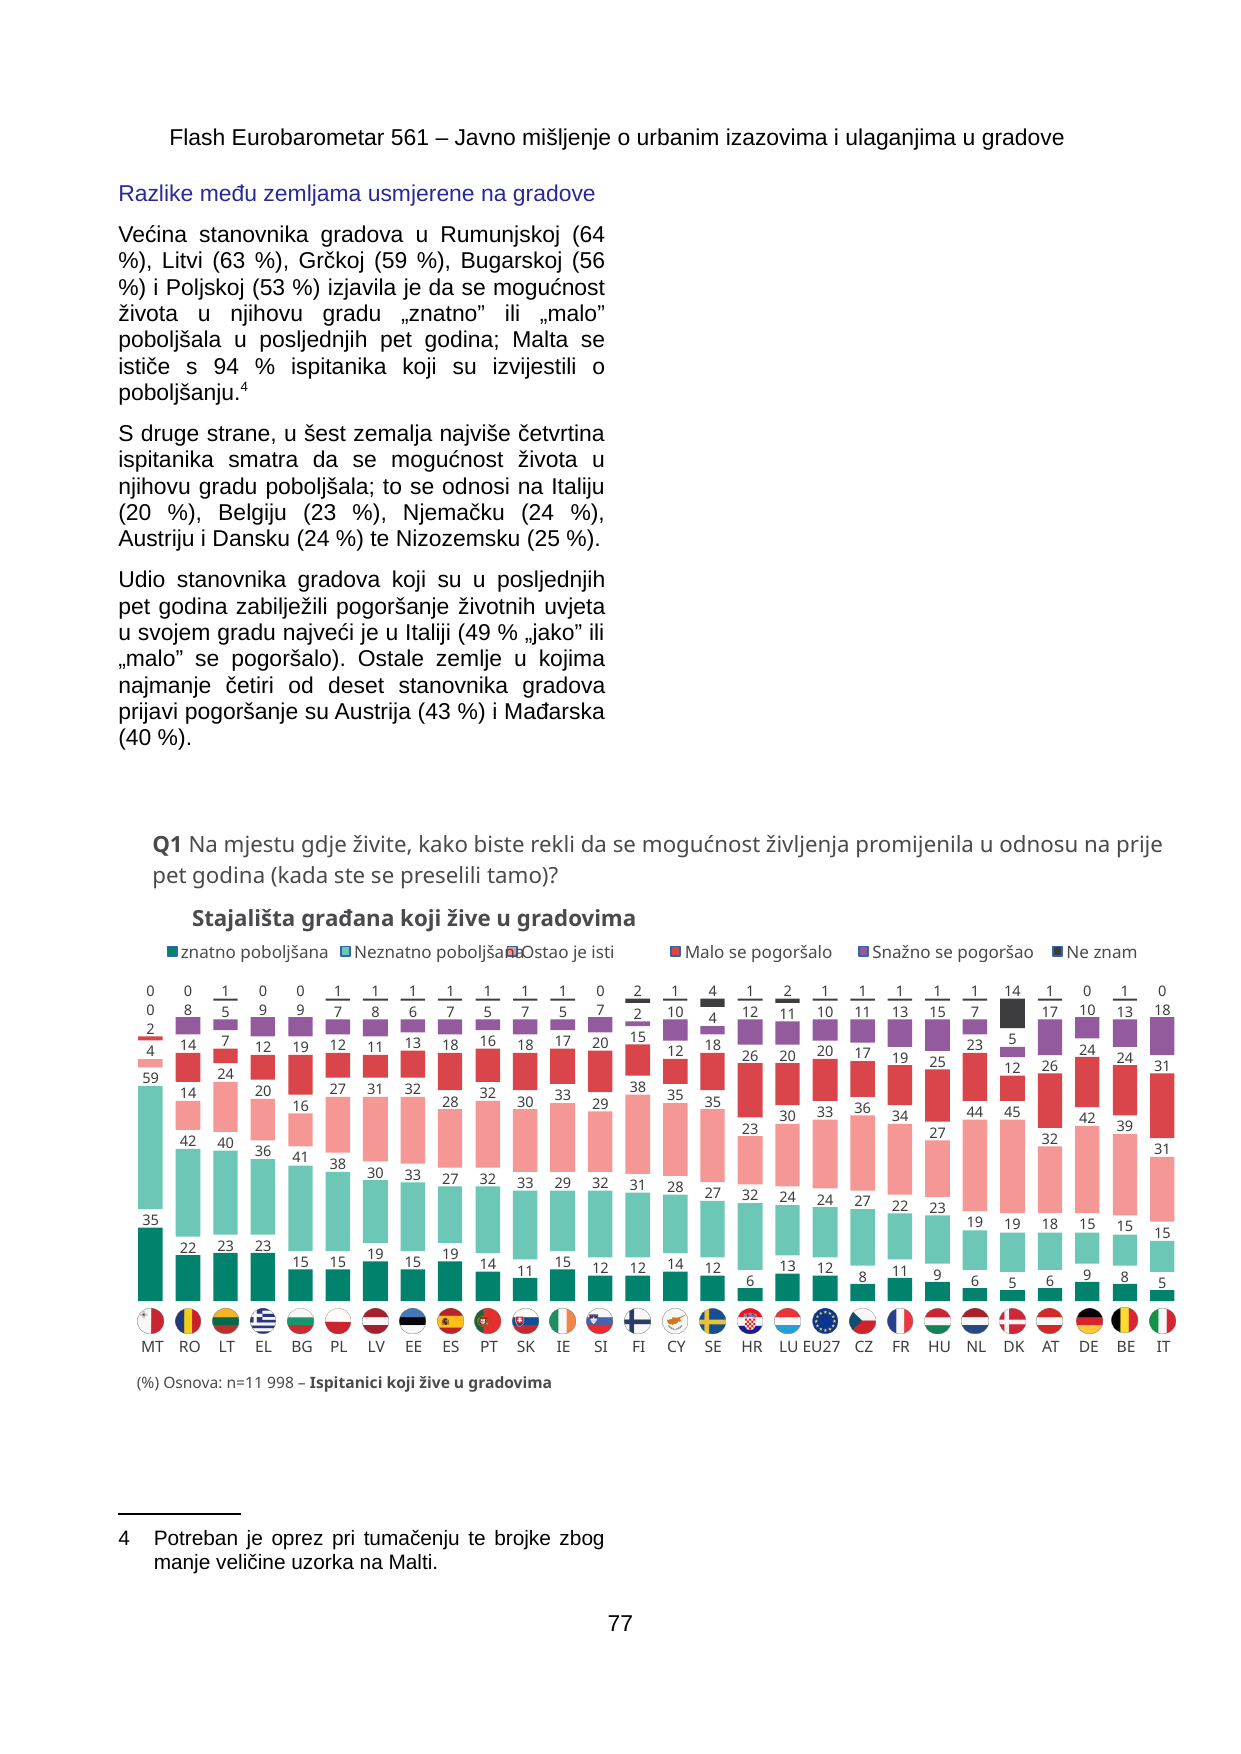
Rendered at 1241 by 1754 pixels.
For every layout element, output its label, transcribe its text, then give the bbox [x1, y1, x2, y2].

picture [212, 1308, 239, 1334]
picture [175, 1308, 201, 1334]
picture [1076, 1308, 1103, 1334]
picture [137, 1308, 164, 1334]
picture [812, 1308, 838, 1334]
picture [737, 1308, 763, 1334]
text Razlike među zemljama usmjerene na gradove [118, 180, 605, 206]
picture [961, 1308, 989, 1334]
picture [1111, 1307, 1138, 1333]
picture [437, 1308, 464, 1334]
picture [474, 1308, 501, 1334]
picture [287, 1308, 314, 1334]
picture [549, 1308, 576, 1334]
picture [924, 1308, 951, 1334]
picture [849, 1308, 876, 1334]
picture [512, 1308, 539, 1334]
picture [362, 1308, 389, 1334]
text Potreban je oprez pri tumačenju te brojke zbog manje veličine uzorka na Malti. [118, 1526, 605, 1574]
picture [586, 1308, 613, 1334]
picture [1036, 1308, 1063, 1334]
picture [887, 1308, 913, 1334]
picture [399, 1308, 426, 1334]
picture [1149, 1308, 1176, 1334]
text S druge strane, u šest zemalja najviše četvrtina ispitanika smatra da se mogućnost života u njihovu gradu poboljšala; to se odnosi na Italiju (20 %), Belgiju (23 %), Njemačku (24 %), Austriju i Dansku (24 %) te Nizozemsku (25 %). [118, 420, 605, 552]
picture [624, 1308, 651, 1334]
picture [999, 1308, 1026, 1334]
text Većina stanovnika gradova u Rumunjskoj (64 %), Litvi (63 %), Grčkoj (59 %), Bugarskoj (56 %) i Poljskoj (53 %) izjavila je da se mogućnost života u njihovu gradu „znatno” ili „malo” poboljšala u posljednjih pet godina; Malta se ističe s 94 % ispitanika koji su izvijestili o poboljšanju. [118, 221, 605, 405]
picture [699, 1308, 726, 1334]
picture [774, 1308, 801, 1334]
picture [662, 1308, 688, 1334]
picture [250, 1308, 276, 1334]
text Udio stanovnika gradova koji su u posljednjih pet godina zabilježili pogoršanje životnih uvjeta u svojem gradu najveći je u Italiji (49 % „jako” ili „malo” se pogoršalo). Ostale zemlje u kojima najmanje četiri od deset stanovnika gradova prijavi pogoršanje su Austrija (43 %) i Mađarska (40 %). [118, 566, 605, 751]
picture [325, 1308, 351, 1334]
